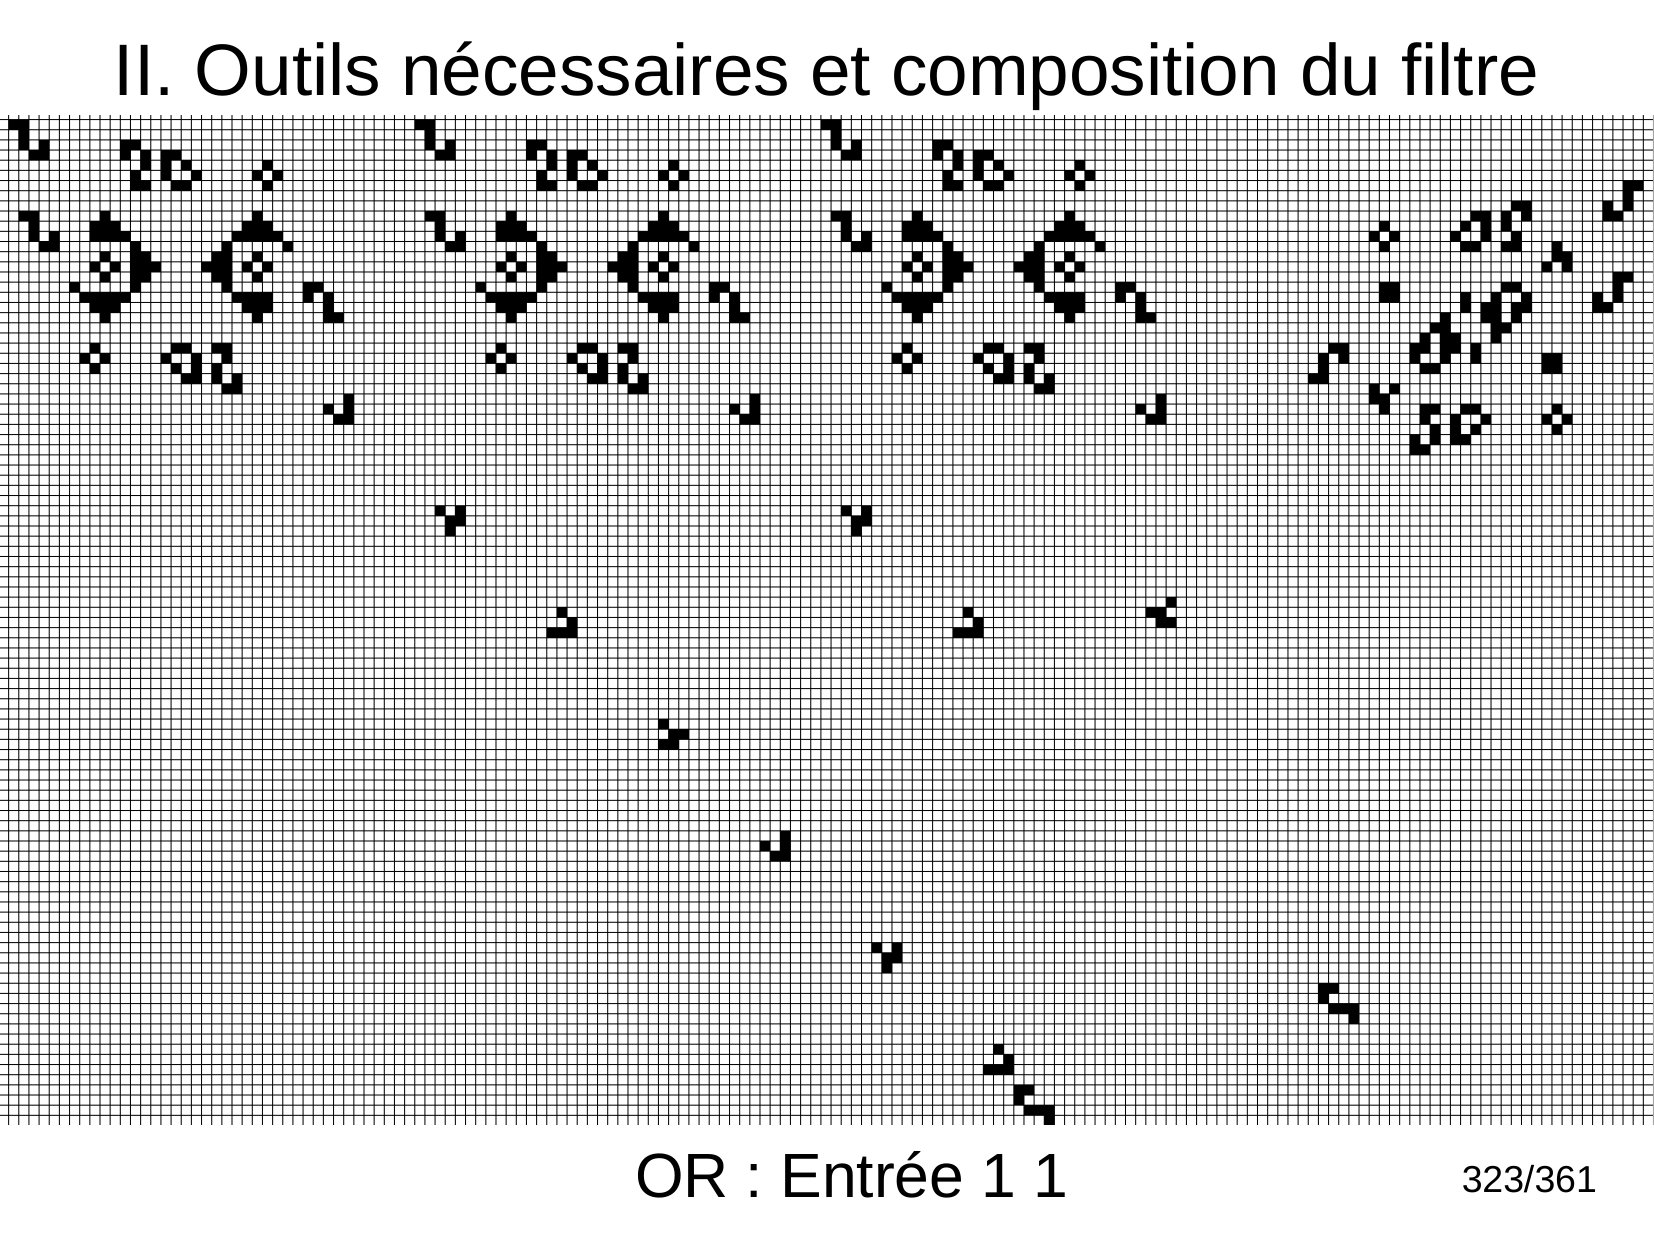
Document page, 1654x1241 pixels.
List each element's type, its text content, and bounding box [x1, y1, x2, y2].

picture [0, 115, 1654, 1125]
text_box <number>/361 [1447, 1151, 1654, 1209]
title II. Outils nécessaires et composition du filtre [82, 0, 1572, 174]
text_box OR : Entrée 1 1 [620, 1133, 1084, 1219]
